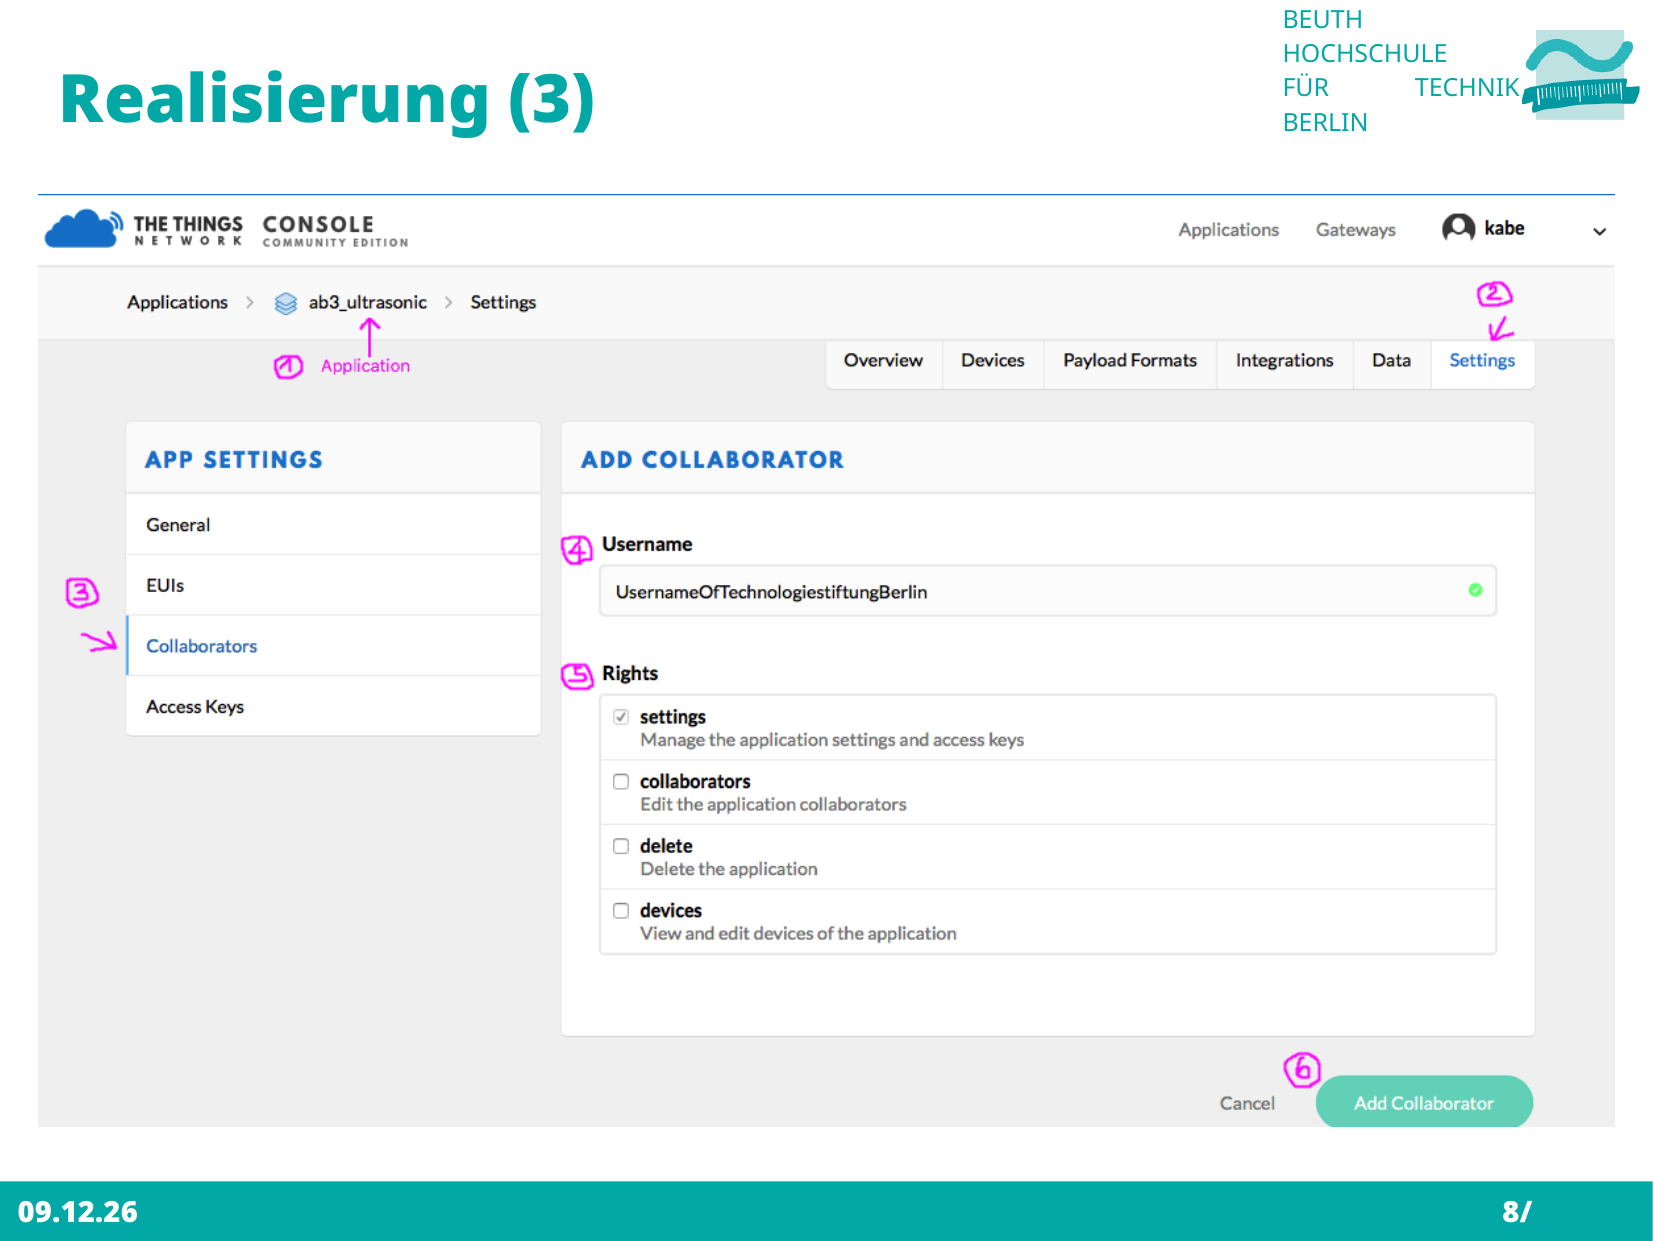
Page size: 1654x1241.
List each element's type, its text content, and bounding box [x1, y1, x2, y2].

picture [38, 194, 1615, 1127]
picture [1522, 30, 1640, 120]
title Realisierung (3) [58, 35, 1240, 142]
